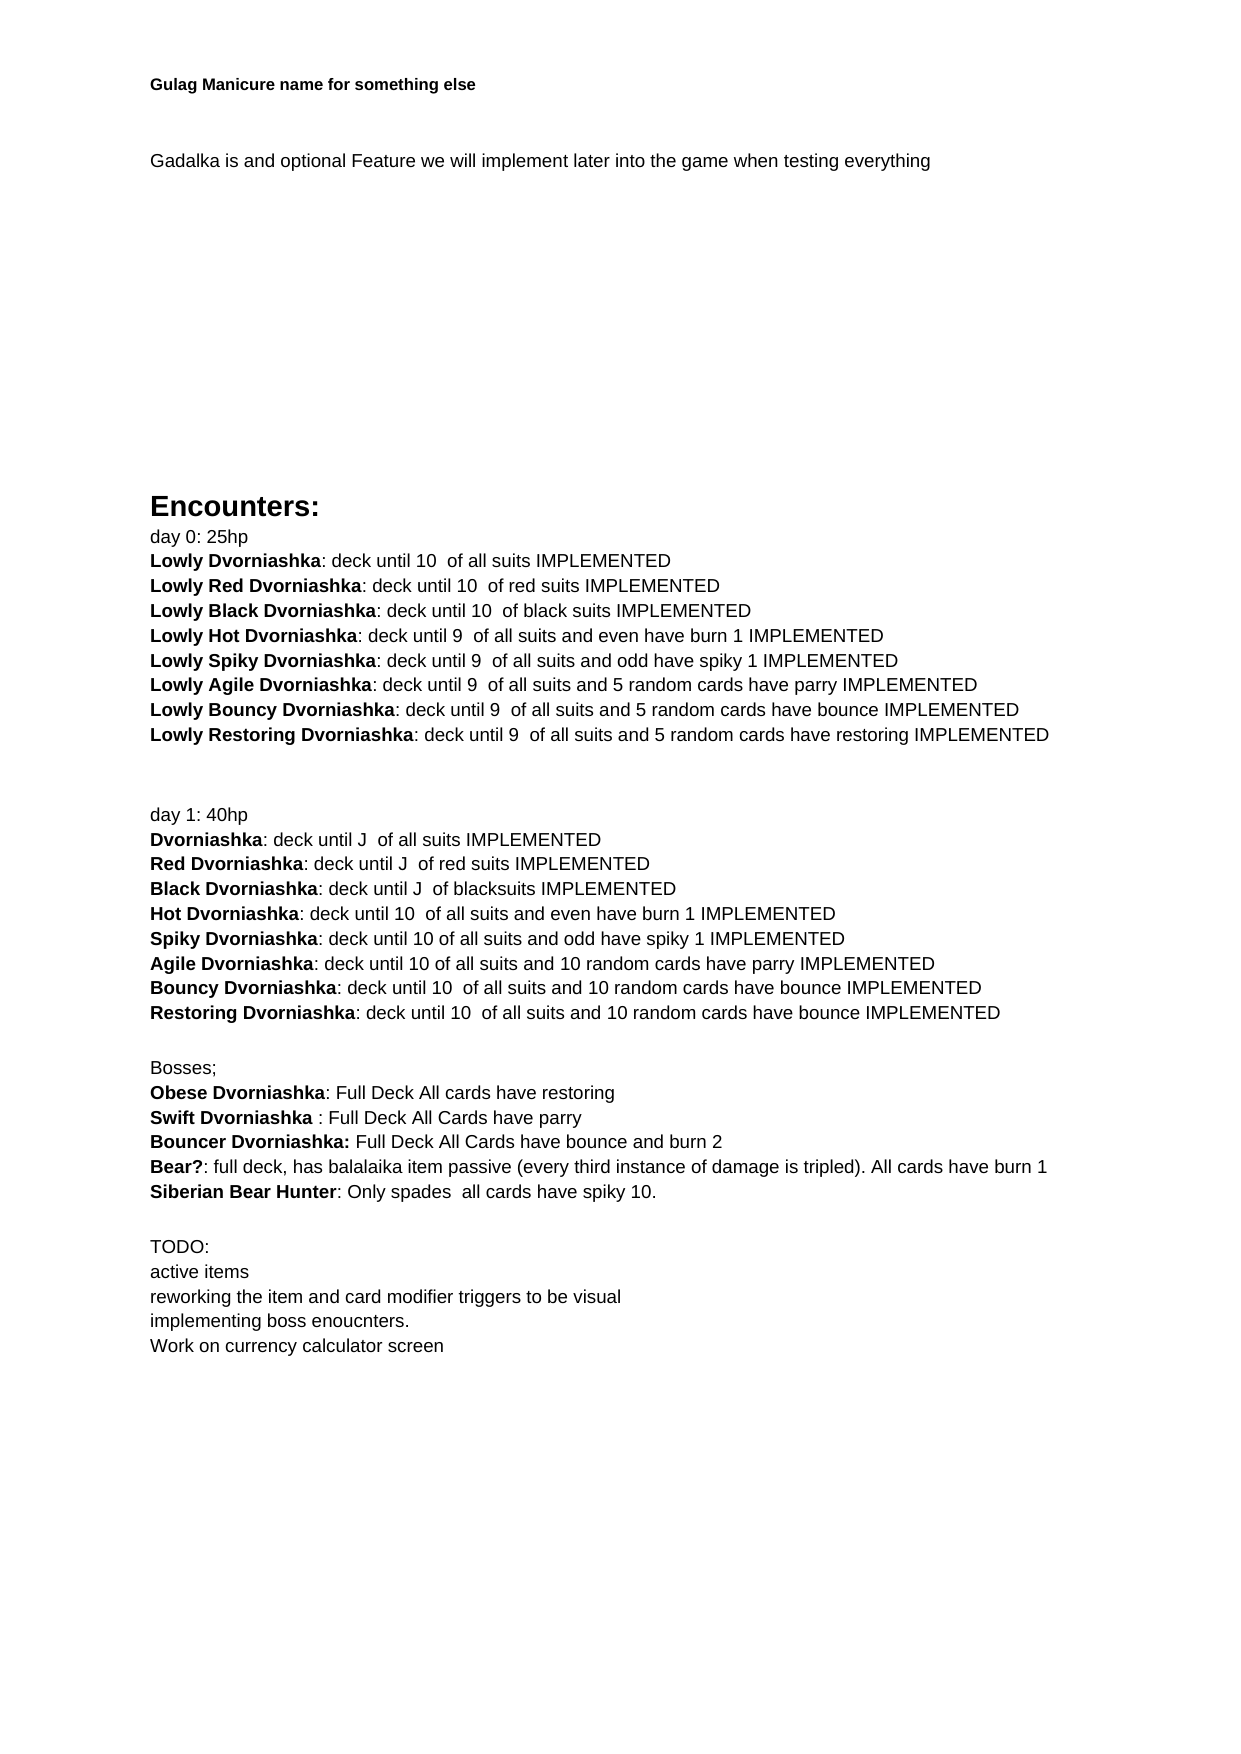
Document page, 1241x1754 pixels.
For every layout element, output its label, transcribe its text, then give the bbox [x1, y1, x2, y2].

text implementing boss enoucnters. [150, 1310, 1090, 1332]
text Dvorniashka: deck until J of all suits IMPLEMENTED [150, 828, 1090, 850]
text day 1: 40hp [150, 804, 1090, 825]
text Agile Dvorniashka: deck until 10 of all suits and 10 random cards have parry IMPLEMENTED [150, 952, 1090, 974]
text Lowly Agile Dvorniashka: deck until 9 of all suits and 5 random cards have parry IMPLEMENTED [150, 674, 1090, 696]
text Lowly Red Dvorniashka: deck until 10 of red suits IMPLEMENTED [150, 575, 1090, 597]
text Work on currency calculator screen [150, 1335, 1090, 1357]
text Obese Dvorniashka: Full Deck All cards have restoring [150, 1082, 1090, 1103]
text Encounters: day 0: 25hp [150, 489, 1090, 547]
text reworking the item and card modifier triggers to be visual [150, 1286, 1090, 1307]
text Spiky Dvorniashka: deck until 10 of all suits and odd have spiky 1 IMPLEMENTED [150, 928, 1090, 949]
text Bouncy Dvorniashka: deck until 10 of all suits and 10 random cards have bounce IMPLEMENTED [150, 977, 1090, 999]
text Gadalka is and optional Feature we will implement later into the game when testing everything [150, 150, 1090, 172]
text Bosses; [150, 1057, 1090, 1078]
text Bouncer Dvorniashka: Full Deck All Cards have bounce and burn 2 [150, 1131, 1090, 1153]
text Bear?: full deck, has balalaika item passive (every third instance of damage is tripled). All cards have burn 1 [150, 1156, 1090, 1178]
text Lowly Restoring Dvorniashka: deck until 9 of all suits and 5 random cards have restoring IMPLEMENTED [150, 724, 1090, 745]
text Restoring Dvorniashka: deck until 10 of all suits and 10 random cards have bounce IMPLEMENTED [150, 1002, 1090, 1023]
text active items [150, 1261, 1090, 1282]
text Lowly Hot Dvorniashka: deck until 9 of all suits and even have burn 1 IMPLEMENTED [150, 625, 1090, 646]
text Lowly Bouncy Dvorniashka: deck until 9 of all suits and 5 random cards have bounce IMPLEMENTED [150, 699, 1090, 721]
text Lowly Black Dvorniashka: deck until 10 of black suits IMPLEMENTED [150, 600, 1090, 621]
text Hot Dvorniashka: deck until 10 of all suits and even have burn 1 IMPLEMENTED [150, 903, 1090, 924]
text TODO: [150, 1236, 1090, 1257]
text Lowly Dvorniashka: deck until 10 of all suits IMPLEMENTED [150, 550, 1090, 572]
text Lowly Spiky Dvorniashka: deck until 9 of all suits and odd have spiky 1 IMPLEMENTED [150, 649, 1090, 671]
text Black Dvorniashka: deck until J of blacksuits IMPLEMENTED [150, 878, 1090, 899]
text Swift Dvorniashka : Full Deck All Cards have parry [150, 1107, 1090, 1128]
text Siberian Bear Hunter: Only spades all cards have spiky 10. [150, 1181, 1090, 1202]
text Red Dvorniashka: deck until J of red suits IMPLEMENTED [150, 853, 1090, 875]
